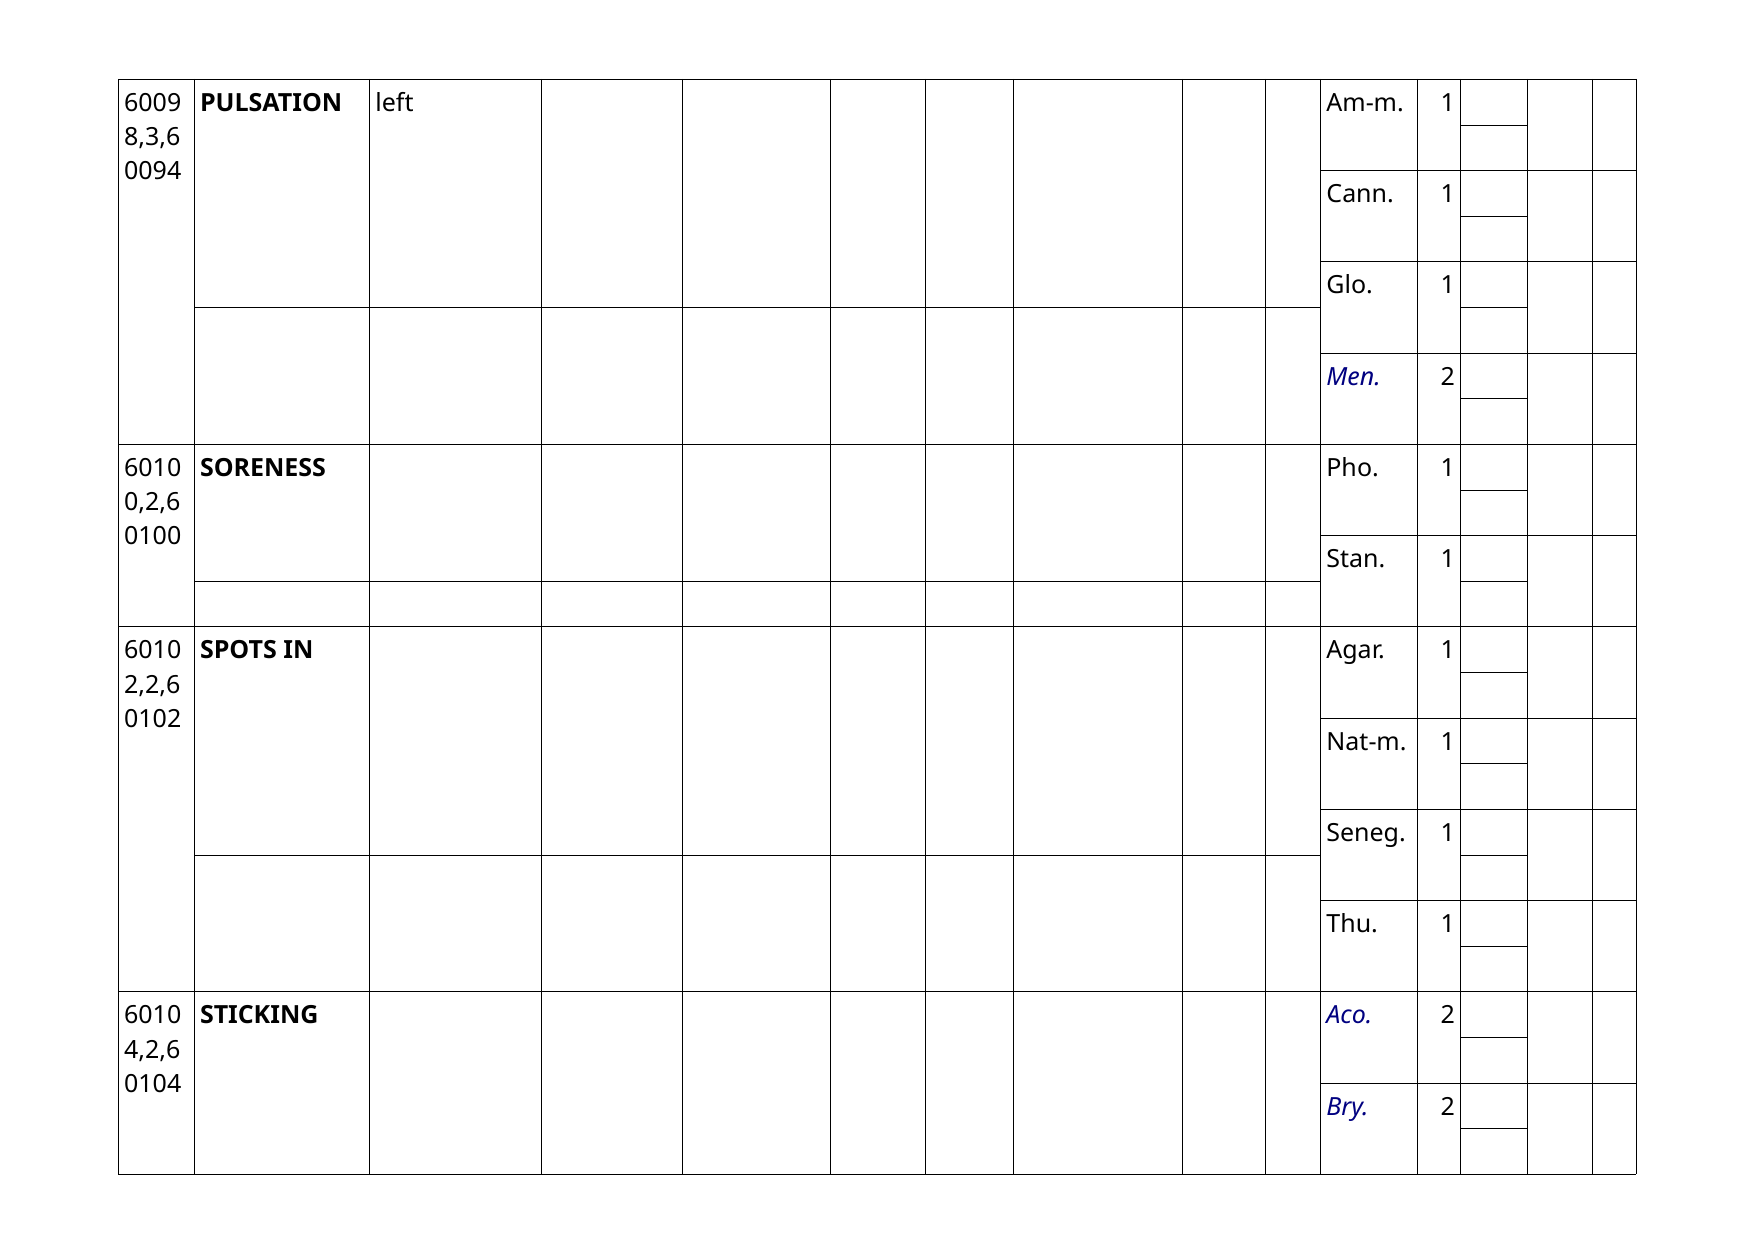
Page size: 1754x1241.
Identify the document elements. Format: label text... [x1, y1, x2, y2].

table_cell [1461, 445, 1527, 489]
table_cell [926, 80, 1013, 307]
table_cell [1461, 992, 1527, 1037]
table_cell [831, 627, 925, 854]
table_cell [1593, 810, 1636, 900]
table_cell Nat-m. [1321, 719, 1417, 809]
table_cell [831, 856, 925, 991]
table_cell [1183, 992, 1265, 1174]
table_cell [542, 992, 682, 1174]
table_cell [1528, 445, 1592, 535]
table_cell [542, 582, 682, 626]
table_cell [542, 308, 682, 444]
table_cell [1593, 536, 1636, 626]
table_cell [1461, 719, 1527, 763]
table_cell [1183, 582, 1265, 626]
table_cell 1 [1418, 262, 1460, 353]
table_cell [195, 856, 369, 991]
table_cell [1461, 856, 1527, 900]
table_cell [683, 856, 830, 991]
table_cell [683, 445, 830, 581]
table_cell Men. [1321, 354, 1417, 444]
table_cell [370, 856, 541, 991]
table_cell [1461, 947, 1527, 991]
table_cell [195, 308, 369, 444]
table_cell Pho. [1321, 445, 1417, 535]
table_cell sticking [195, 992, 369, 1174]
table_cell 60100,2,60100 [119, 445, 194, 626]
table_cell [1528, 80, 1592, 170]
table_cell [1461, 1129, 1527, 1174]
table_cell 1 [1418, 445, 1460, 535]
table_cell [1183, 856, 1265, 991]
table_cell [1528, 901, 1592, 991]
table_cell [926, 627, 1013, 854]
table_cell Glo. [1321, 262, 1417, 353]
table_cell Bry. [1321, 1084, 1417, 1174]
table_cell 60104,2,60104 [119, 992, 194, 1174]
table_cell [1528, 536, 1592, 626]
table_cell [1183, 627, 1265, 854]
table_cell Stan. [1321, 536, 1417, 626]
table_cell [1528, 1084, 1592, 1174]
table_cell [1593, 627, 1636, 718]
table_cell [1014, 445, 1182, 581]
table_cell [926, 992, 1013, 1174]
table_cell [1266, 308, 1320, 444]
table_cell [542, 80, 682, 307]
table_cell [1528, 992, 1592, 1083]
table_cell [370, 308, 541, 444]
table_cell [683, 308, 830, 444]
table_cell 1 [1418, 719, 1460, 809]
table_cell [195, 582, 369, 626]
table_cell [1593, 445, 1636, 535]
table_cell [1461, 1084, 1527, 1128]
table_cell Am-m. [1321, 80, 1417, 170]
table_cell pulsation [195, 80, 369, 307]
table_cell [1593, 354, 1636, 444]
table_cell [1014, 856, 1182, 991]
table_cell Thu. [1321, 901, 1417, 991]
table_cell 1 [1418, 80, 1460, 170]
table_cell [1183, 80, 1265, 307]
table_cell [1461, 126, 1527, 170]
table_cell [1461, 491, 1527, 535]
table_cell [683, 582, 830, 626]
table_cell [1528, 719, 1592, 809]
table_cell [1461, 354, 1527, 398]
table_cell [1593, 80, 1636, 170]
table_cell [926, 582, 1013, 626]
table_cell [1528, 171, 1592, 261]
table_cell [1593, 719, 1636, 809]
table_cell [1014, 308, 1182, 444]
table_cell [1461, 901, 1527, 946]
table_cell 60098,3,60094 [119, 80, 194, 444]
table_cell [1461, 764, 1527, 809]
table_cell [542, 856, 682, 991]
table_cell [831, 308, 925, 444]
table_cell Agar. [1321, 627, 1417, 718]
table_cell [926, 308, 1013, 444]
table_cell [1266, 80, 1320, 307]
table_cell [926, 856, 1013, 991]
table_cell [1461, 627, 1527, 672]
table_cell [1014, 80, 1182, 307]
table_cell Aco. [1321, 992, 1417, 1083]
table_cell 1 [1418, 810, 1460, 900]
table_cell [1266, 582, 1320, 626]
table_cell [370, 992, 541, 1174]
table_cell [1183, 445, 1265, 581]
table_cell Seneg. [1321, 810, 1417, 900]
table_cell [1461, 1038, 1527, 1083]
table_cell [683, 992, 830, 1174]
table_cell [1461, 536, 1527, 581]
table_cell [1183, 308, 1265, 444]
table_cell [1266, 992, 1320, 1174]
table_cell [370, 582, 541, 626]
table_cell [1461, 171, 1527, 216]
table_cell [1528, 810, 1592, 900]
table_cell [831, 80, 925, 307]
table_cell left [370, 80, 541, 307]
table_cell [542, 445, 682, 581]
table_cell [1528, 627, 1592, 718]
table_cell 2 [1418, 354, 1460, 444]
table_cell [1266, 856, 1320, 991]
table_cell [831, 445, 925, 581]
table_cell 1 [1418, 171, 1460, 261]
table_cell [1014, 992, 1182, 1174]
table_cell [1461, 810, 1527, 854]
table_cell [926, 445, 1013, 581]
table_cell [1528, 262, 1592, 353]
table_cell soreness [195, 445, 369, 581]
table_cell [1461, 308, 1527, 353]
table_cell Cann. [1321, 171, 1417, 261]
table_cell [1593, 262, 1636, 353]
table_cell [1461, 262, 1527, 307]
table_cell spots in [195, 627, 369, 854]
table_cell [831, 582, 925, 626]
table_cell 1 [1418, 901, 1460, 991]
table_cell [1014, 582, 1182, 626]
table_cell [1593, 992, 1636, 1083]
table_cell [1014, 627, 1182, 854]
table_cell [831, 992, 925, 1174]
table_cell [1528, 354, 1592, 444]
table_cell [1461, 399, 1527, 444]
table_cell [370, 445, 541, 581]
table_cell 60102,2,60102 [119, 627, 194, 991]
table_cell [1461, 80, 1527, 124]
table_cell 1 [1418, 627, 1460, 718]
table_cell [683, 627, 830, 854]
table_cell [1593, 1084, 1636, 1174]
table_cell [1461, 582, 1527, 626]
table_cell [683, 80, 830, 307]
table_cell [1593, 901, 1636, 991]
table_cell [1461, 217, 1527, 261]
table_cell [542, 627, 682, 854]
table_cell 1 [1418, 536, 1460, 626]
table_cell [1461, 673, 1527, 718]
table_cell [1266, 627, 1320, 854]
table_cell 2 [1418, 1084, 1460, 1174]
table_cell [370, 627, 541, 854]
table_cell [1593, 171, 1636, 261]
table_cell [1266, 445, 1320, 581]
table_cell 2 [1418, 992, 1460, 1083]
